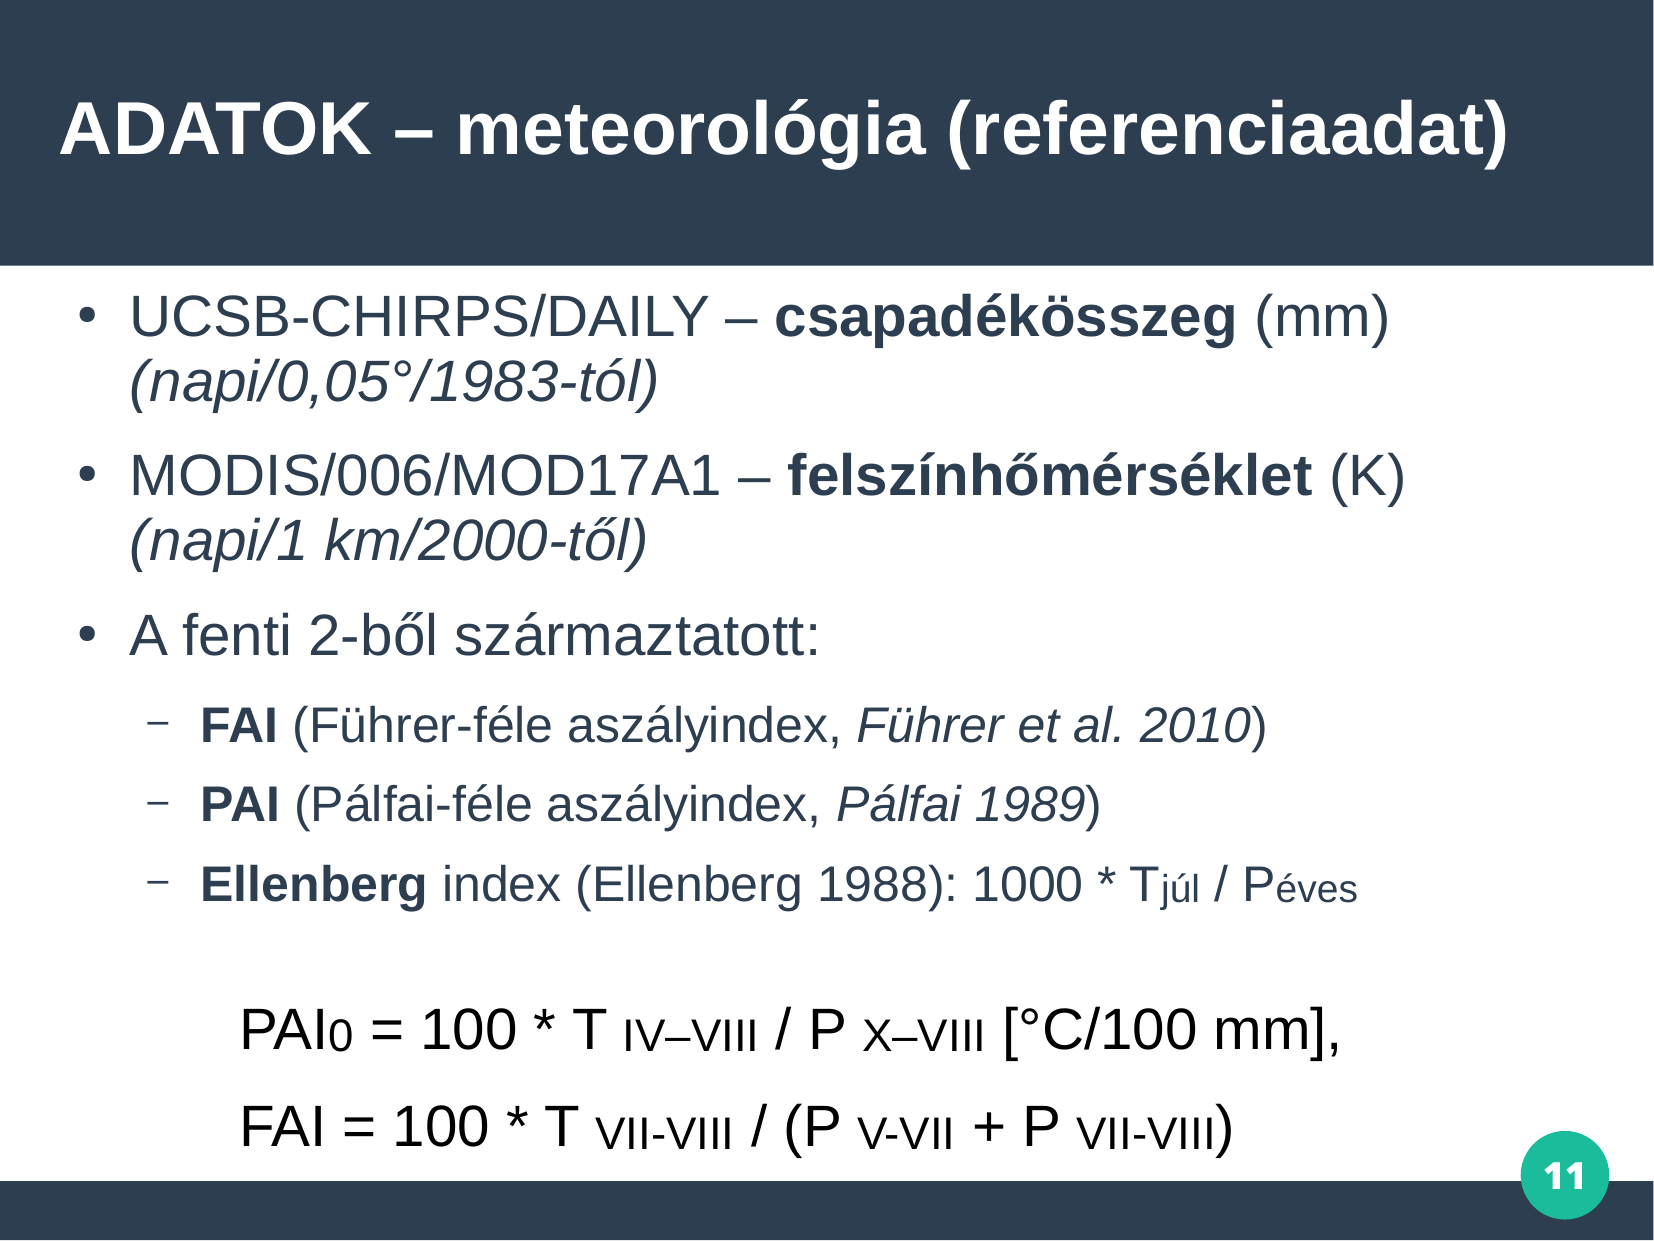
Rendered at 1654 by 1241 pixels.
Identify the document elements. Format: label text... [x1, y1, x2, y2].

text_box PAI0 = 100 * T IV–VIII / P X–VIII [°C/100 mm], FAI = 100 * T VII-VIII / (P V-VII + P VII-VIII) [224, 956, 1481, 1241]
title ADATOK – meteorológia (referenciaadat) [59, 49, 1595, 207]
list UCSB-CHIRPS/DAILY – csapadékösszeg (mm) (napi/0,05°/1983-tól) MODIS/006/MOD17A1 – felszínhőmérséklet (K) (napi/1 km/2000-től) A fenti 2-ből származtatott: FAI (Führer-féle aszályindex, Führer et al. 2010) PAI (Pálfai-féle aszályindex, Pálfai 1989) Ellenberg index (Ellenberg 1988): 1000 * Tjúl / Péves [59, 283, 1595, 1152]
